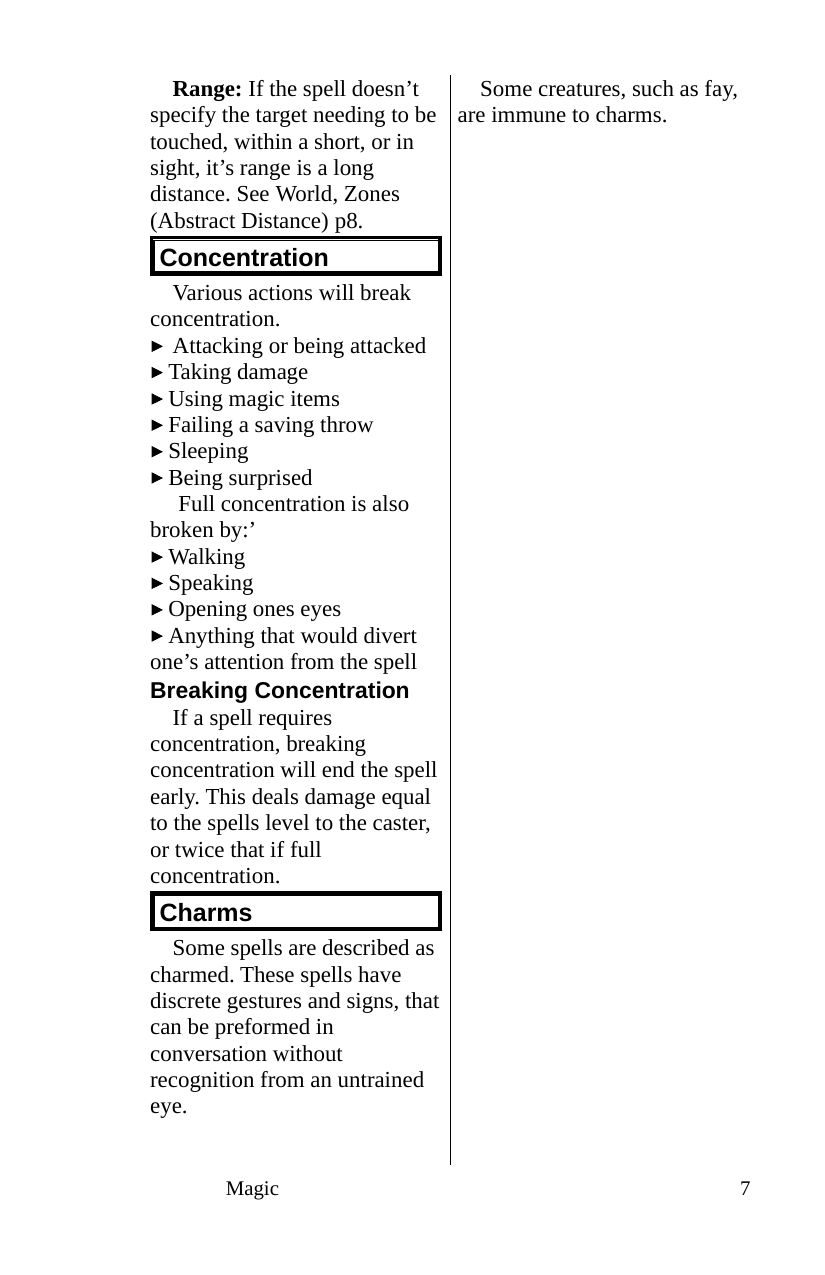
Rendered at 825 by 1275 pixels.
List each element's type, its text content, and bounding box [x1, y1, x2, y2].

subtitle Breaking Concentration [150, 677, 442, 704]
list Using magic items [150, 384, 442, 411]
list Anything that would divert one’s attention from the spell [150, 622, 442, 674]
subtitle Charms [155, 896, 438, 927]
text Full concentration is also broken by:’ [150, 490, 442, 543]
list Attacking or being attacked [150, 332, 442, 358]
text Some spells are described as charmed. These spells have discrete gestures and signs, that can be preformed in conversation without recognition from an untrained eye. [150, 934, 442, 1119]
text Range: If the spell doesn’t specify the target needing to be touched, within a short, or in sight, it’s range is a long distance. See World, Zones (Abstract Distance) p6. [150, 75, 442, 233]
text If a spell requires concentration, breaking concentration will end the spell early. This deals damage equal to the spells level to the caster, or twice that if full concentration. [150, 704, 442, 888]
list Sleeping [150, 437, 442, 464]
list Being surprised [150, 464, 442, 490]
list Walking [150, 543, 442, 569]
text Some creatures, such as fay, are immune to charms. [457, 75, 750, 128]
subtitle Concentration [155, 241, 438, 271]
list Speaking [150, 569, 442, 595]
text Various actions will break concentration. [150, 279, 442, 332]
list Opening ones eyes [150, 595, 442, 622]
list Taking damage [150, 358, 442, 384]
list Failing a saving throw [150, 411, 442, 437]
